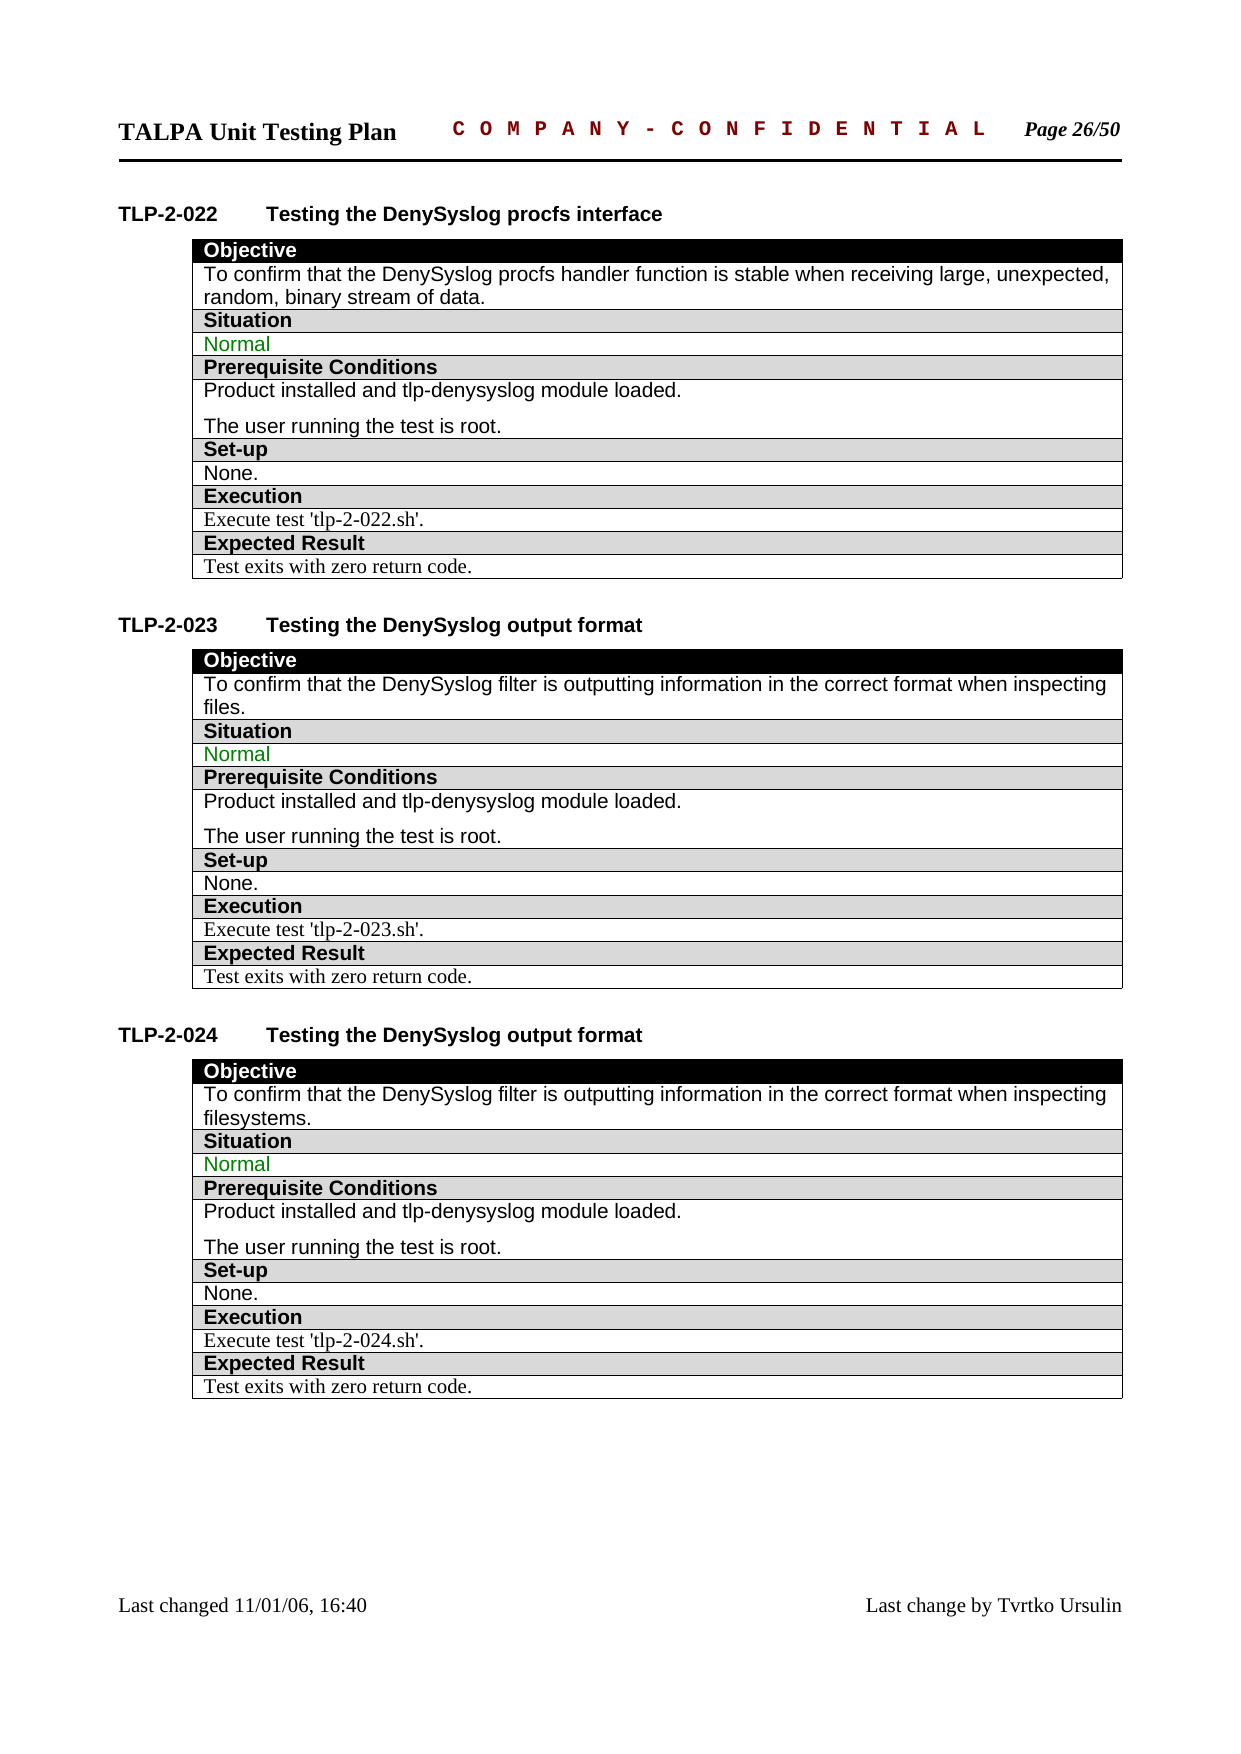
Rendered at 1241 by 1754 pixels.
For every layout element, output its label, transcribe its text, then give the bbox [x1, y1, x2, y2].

table_cell Test exits with zero return code. [193, 1376, 1122, 1398]
table_cell Set-up [193, 1260, 1122, 1282]
table_cell None. [193, 462, 1122, 485]
table_cell Product installed and tlp-denysyslog module loaded. The user running the test is root. [193, 1200, 1122, 1259]
table_cell Test exits with zero return code. [193, 555, 1122, 578]
table_header Objective [193, 240, 1122, 262]
table_cell Prerequisite Conditions [193, 356, 1122, 379]
table_cell Situation [193, 310, 1122, 332]
table_cell Product installed and tlp-denysyslog module loaded. The user running the test is root. [193, 380, 1122, 438]
table_cell To confirm that the DenySyslog procfs handler function is stable when receiving large, unexpected, random, binary stream of data. [193, 263, 1122, 309]
table_cell To confirm that the DenySyslog filter is outputting information in the correct format when inspecting files. [193, 674, 1122, 719]
table_cell Situation [193, 720, 1122, 743]
table_header Objective [193, 650, 1122, 673]
text TLP-2-023 Testing the DenySyslog output format [118, 613, 1122, 637]
table_cell Set-up [193, 849, 1122, 871]
table_cell Product installed and tlp-denysyslog module loaded. The user running the test is root. [193, 790, 1122, 848]
table_cell None. [193, 872, 1122, 895]
text TLP-2-024 Testing the DenySyslog output format [118, 1024, 1122, 1047]
table_cell Test exits with zero return code. [193, 966, 1122, 988]
table_cell Prerequisite Conditions [193, 1177, 1122, 1199]
table_cell To confirm that the DenySyslog filter is outputting information in the correct format when inspecting filesystems. [193, 1084, 1122, 1129]
table_cell Set-up [193, 439, 1122, 461]
table_cell None. [193, 1283, 1122, 1305]
table_cell Prerequisite Conditions [193, 767, 1122, 789]
table_cell Normal [193, 744, 1122, 766]
table_cell Situation [193, 1130, 1122, 1153]
table_cell Execution [193, 1306, 1122, 1329]
table_cell Execution [193, 896, 1122, 918]
table_cell Execute test 'tlp-2-022.sh'. [193, 509, 1122, 531]
table_cell Expected Result [193, 532, 1122, 554]
table_cell Execute test 'tlp-2-024.sh'. [193, 1330, 1122, 1352]
table_cell Execute test 'tlp-2-023.sh'. [193, 919, 1122, 941]
text TLP-2-022 Testing the DenySyslog procfs interface [118, 203, 1122, 226]
table_cell Expected Result [193, 1353, 1122, 1375]
table_cell Normal [193, 1154, 1122, 1176]
table_header Objective [193, 1060, 1122, 1083]
table_cell Expected Result [193, 942, 1122, 965]
table_cell Execution [193, 486, 1122, 508]
table_cell Normal [193, 333, 1122, 355]
